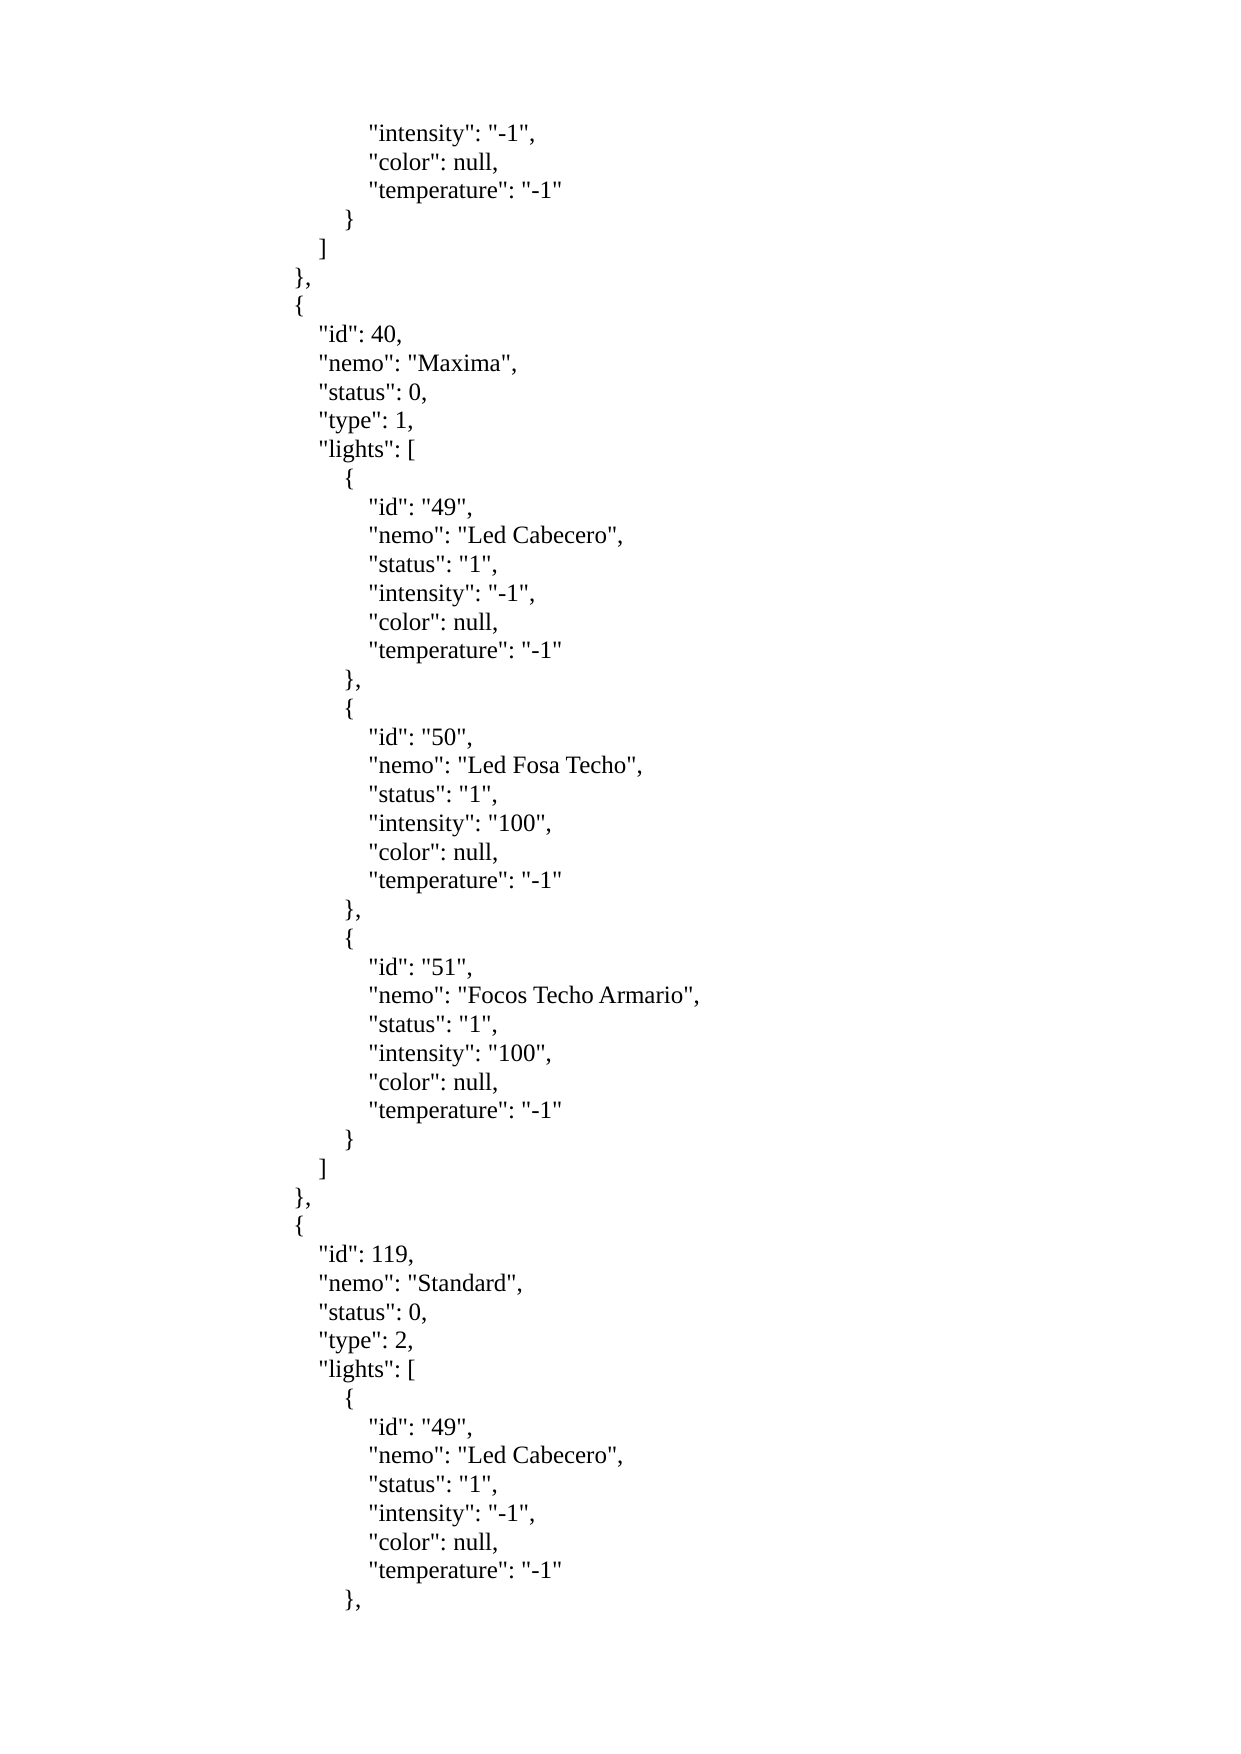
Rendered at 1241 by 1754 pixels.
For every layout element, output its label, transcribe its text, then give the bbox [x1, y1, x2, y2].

text } [118, 1124, 1122, 1153]
text "temperature": "-1" [118, 176, 1122, 204]
text "id": 40, [118, 319, 1122, 348]
text "status": "1", [118, 1009, 1122, 1038]
text "status": 0, [118, 377, 1122, 406]
text "temperature": "-1" [118, 1096, 1122, 1124]
text "id": "49", [118, 1412, 1122, 1441]
text "color": null, [118, 1067, 1122, 1096]
text }, [118, 664, 1122, 693]
text "color": null, [118, 1527, 1122, 1556]
text "id": 119, [118, 1239, 1122, 1268]
text "status": "1", [118, 1469, 1122, 1498]
text "color": null, [118, 147, 1122, 176]
text "color": null, [118, 607, 1122, 636]
text "intensity": "100", [118, 1038, 1122, 1067]
text "type": 2, [118, 1326, 1122, 1354]
text "nemo": "Led Cabecero", [118, 1441, 1122, 1469]
text "nemo": "Standard", [118, 1268, 1122, 1297]
text "nemo": "Led Fosa Techo", [118, 751, 1122, 779]
text "intensity": "-1", [118, 118, 1122, 147]
text } [118, 204, 1122, 233]
text ] [118, 1153, 1122, 1182]
text "id": "49", [118, 492, 1122, 521]
text "temperature": "-1" [118, 636, 1122, 664]
text ] [118, 233, 1122, 262]
text }, [118, 1584, 1122, 1613]
text "nemo": "Maxima", [118, 348, 1122, 377]
text "color": null, [118, 837, 1122, 866]
text "type": 1, [118, 406, 1122, 434]
text "intensity": "100", [118, 808, 1122, 837]
text }, [118, 894, 1122, 923]
text "temperature": "-1" [118, 866, 1122, 894]
text { [118, 1383, 1122, 1412]
text { [118, 923, 1122, 952]
text "intensity": "-1", [118, 578, 1122, 607]
text "id": "50", [118, 722, 1122, 751]
text "status": "1", [118, 779, 1122, 808]
text { [118, 693, 1122, 722]
text }, [118, 1182, 1122, 1211]
text "intensity": "-1", [118, 1498, 1122, 1527]
text { [118, 1211, 1122, 1239]
text "nemo": "Led Cabecero", [118, 521, 1122, 549]
text "lights": [ [118, 1354, 1122, 1383]
text "status": 0, [118, 1297, 1122, 1326]
text }, [118, 262, 1122, 291]
text { [118, 463, 1122, 492]
text { [118, 291, 1122, 319]
text "temperature": "-1" [118, 1556, 1122, 1584]
text "nemo": "Focos Techo Armario", [118, 981, 1122, 1009]
text "id": "51", [118, 952, 1122, 981]
text "lights": [ [118, 434, 1122, 463]
text "status": "1", [118, 549, 1122, 578]
